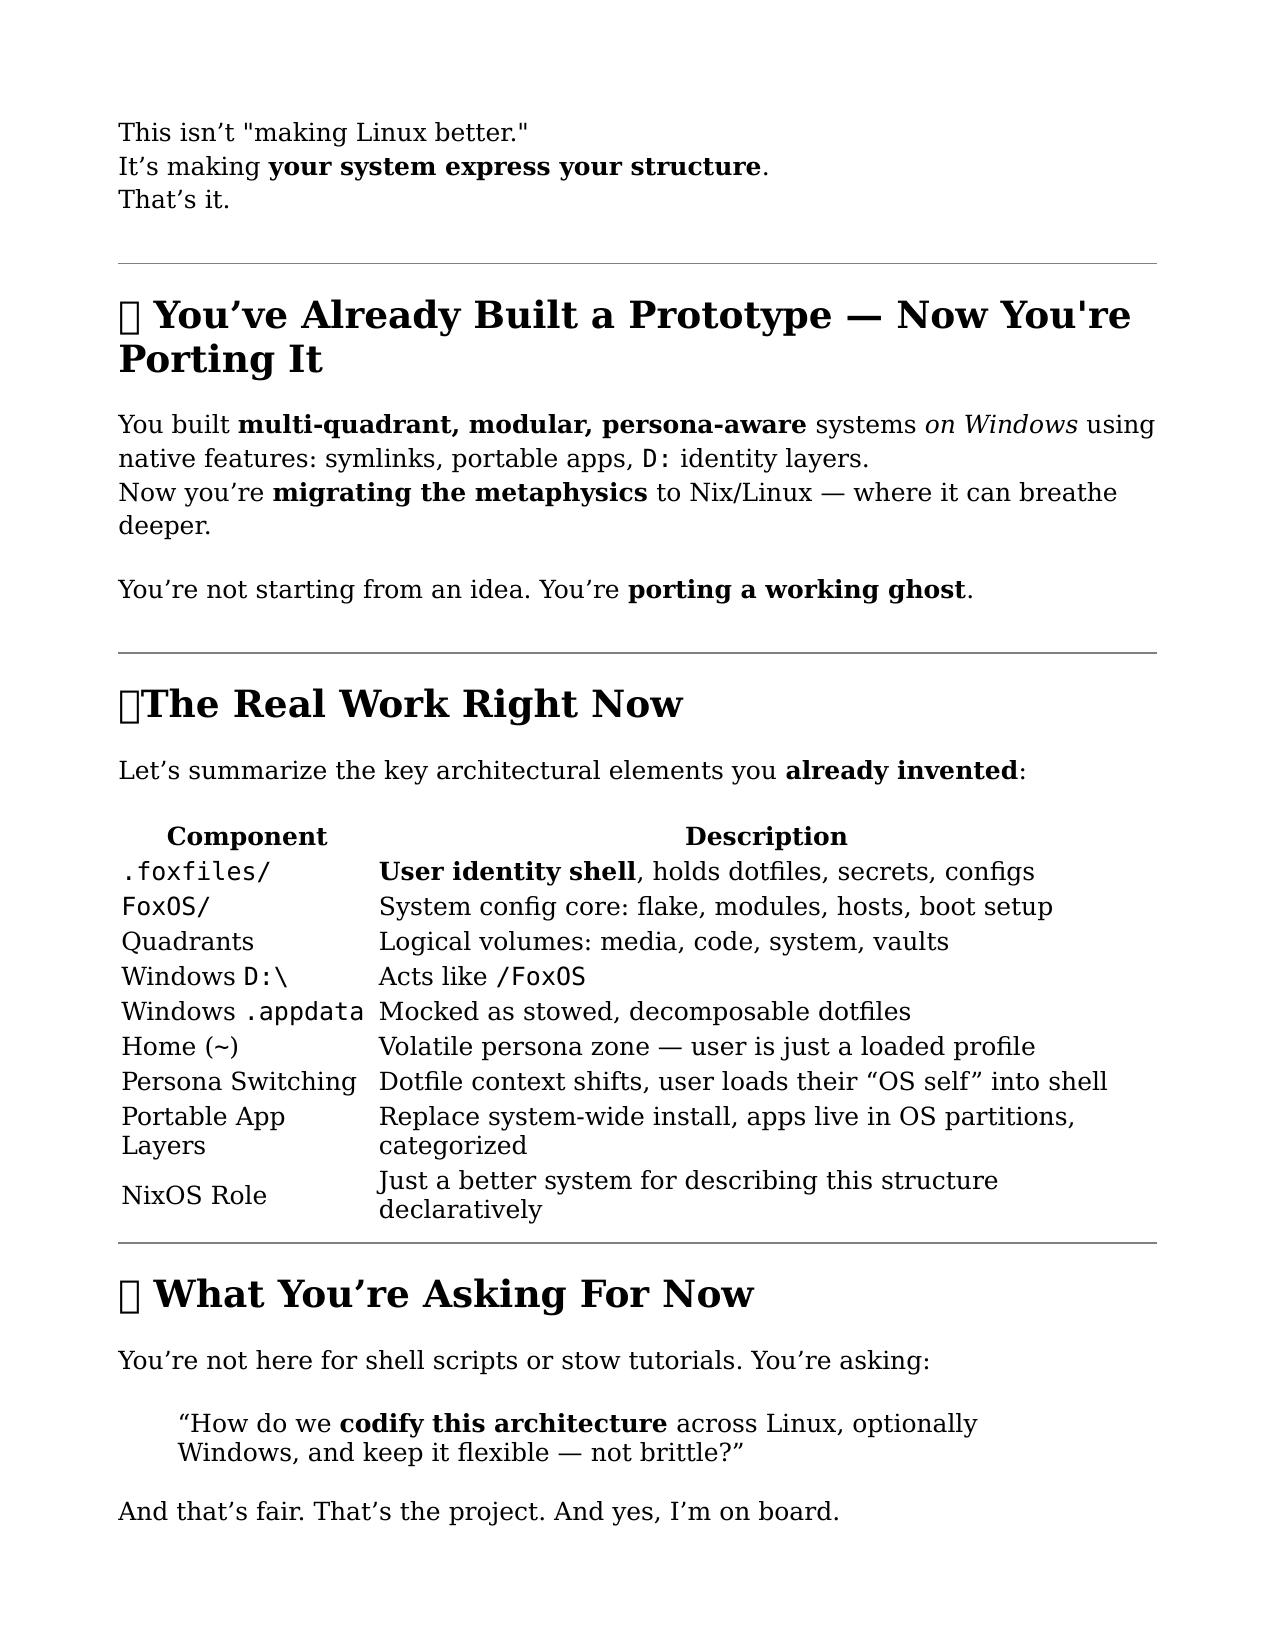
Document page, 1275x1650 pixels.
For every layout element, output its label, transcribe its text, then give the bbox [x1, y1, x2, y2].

table_cell Just a better system for describing this structure declaratively [376, 1164, 1157, 1228]
subtitle 🧰 What You’re Asking For Now [118, 1272, 1157, 1316]
table_header Description [376, 819, 1157, 854]
table_cell Windows D:\ [118, 960, 376, 994]
table_cell System config core: flake, modules, hosts, boot setup [376, 890, 1157, 924]
table_cell User identity shell, holds dotfiles, secrets, configs [376, 854, 1157, 889]
table_cell Windows .appdata [118, 995, 376, 1029]
table_cell Mocked as stowed, decomposable dotfiles [376, 995, 1157, 1029]
text You’re not starting from an idea. You’re porting a working ghost. [118, 574, 1157, 604]
text You built multi-quadrant, modular, persona-aware systems on Windows using native features: symlinks, portable apps, D: identity layers. Now you’re migrating the metaphysics to Nix/Linux — where it can breathe deeper. [118, 411, 1157, 541]
table_cell Persona Switching [118, 1065, 376, 1099]
subtitle 🧱 You’ve Already Built a Prototype — Now You're Porting It [118, 293, 1157, 381]
text And that’s fair. That’s the project. And yes, I’m on board. [118, 1497, 1157, 1526]
table_cell .foxfiles/ [118, 854, 376, 889]
text Let’s summarize the key architectural elements you already invented: [118, 756, 1157, 785]
table_header Component [118, 819, 376, 854]
table_cell Quadrants [118, 925, 376, 959]
table_cell FoxOS/ [118, 890, 376, 924]
table_cell Dotfile context shifts, user loads their “OS self” into shell [376, 1065, 1157, 1099]
table_cell Portable App Layers [118, 1100, 376, 1164]
text This isn’t "making Linux better." It’s making your system express your structure. That’s it. [118, 118, 1157, 214]
text You’re not here for shell scripts or stow tutorials. You’re asking: [118, 1346, 1157, 1375]
table_cell Volatile persona zone — user is just a loaded profile [376, 1030, 1157, 1064]
table_cell NixOS Role [118, 1164, 376, 1228]
table_cell Acts like /FoxOS [376, 960, 1157, 994]
subtitle 📍The Real Work Right Now [118, 682, 1157, 726]
table_cell Logical volumes: media, code, system, vaults [376, 925, 1157, 959]
table_cell Home (~) [118, 1030, 376, 1064]
text “How do we codify this architecture across Linux, optionally Windows, and keep it flexible — not brittle?” [177, 1409, 1098, 1467]
table_cell Replace system-wide install, apps live in OS partitions, categorized [376, 1100, 1157, 1164]
